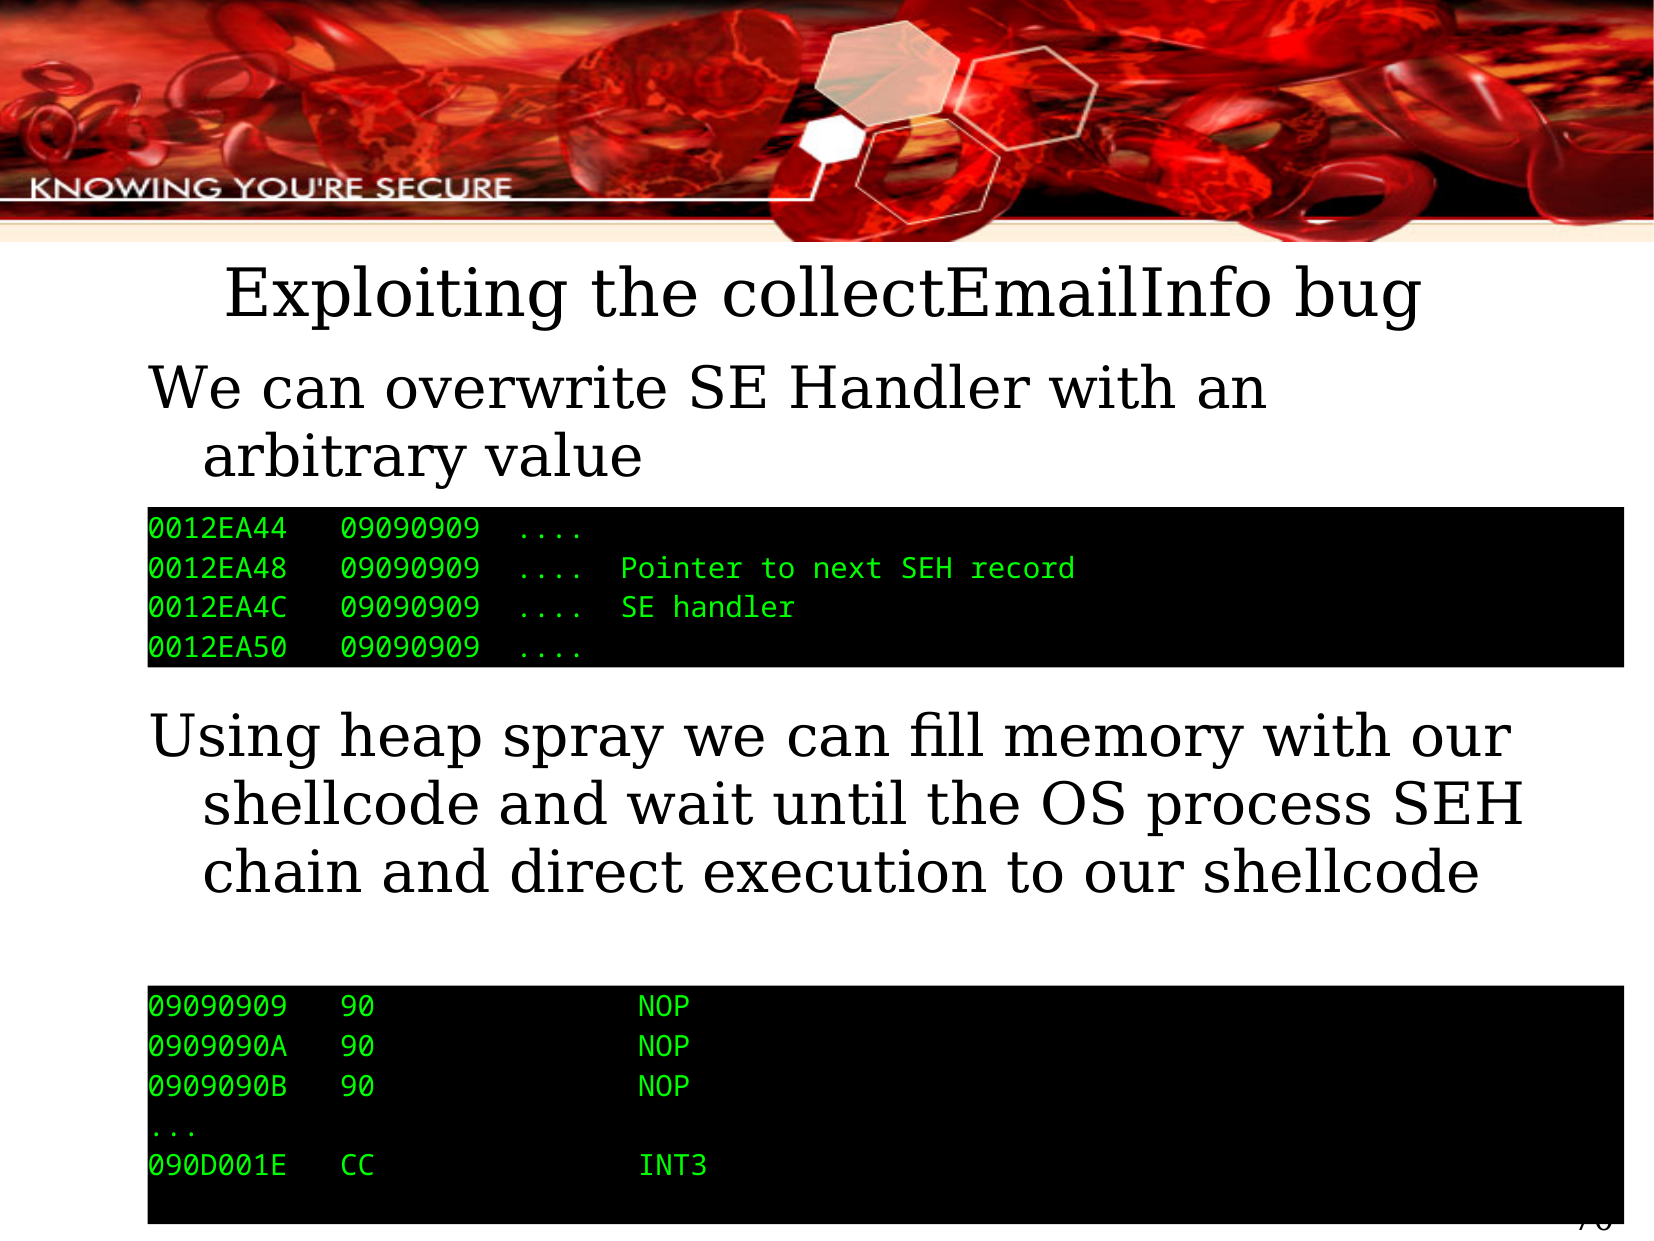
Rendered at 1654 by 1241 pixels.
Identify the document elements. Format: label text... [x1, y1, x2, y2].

text_box 09090909 90 NOP 0909090A 90 NOP 0909090B 90 NOP ... 090D001E CC INT3 [147, 985, 1625, 1190]
text_box 0012EA44 09090909 .... 0012EA48 09090909 .... Pointer to next SEH record 0012EA4C 09090909 .... SE handler 0012EA50 09090909 .... [147, 507, 1625, 668]
picture [0, 0, 1654, 242]
list We can overwrite SE Handler with an arbitrary value [131, 354, 1544, 497]
list Using heap spray we can fill memory with our shellcode and wait until the OS process SEH chain and direct execution to our shellcode [131, 702, 1544, 974]
title Exploiting the collectEmailInfo bug [117, 189, 1530, 397]
